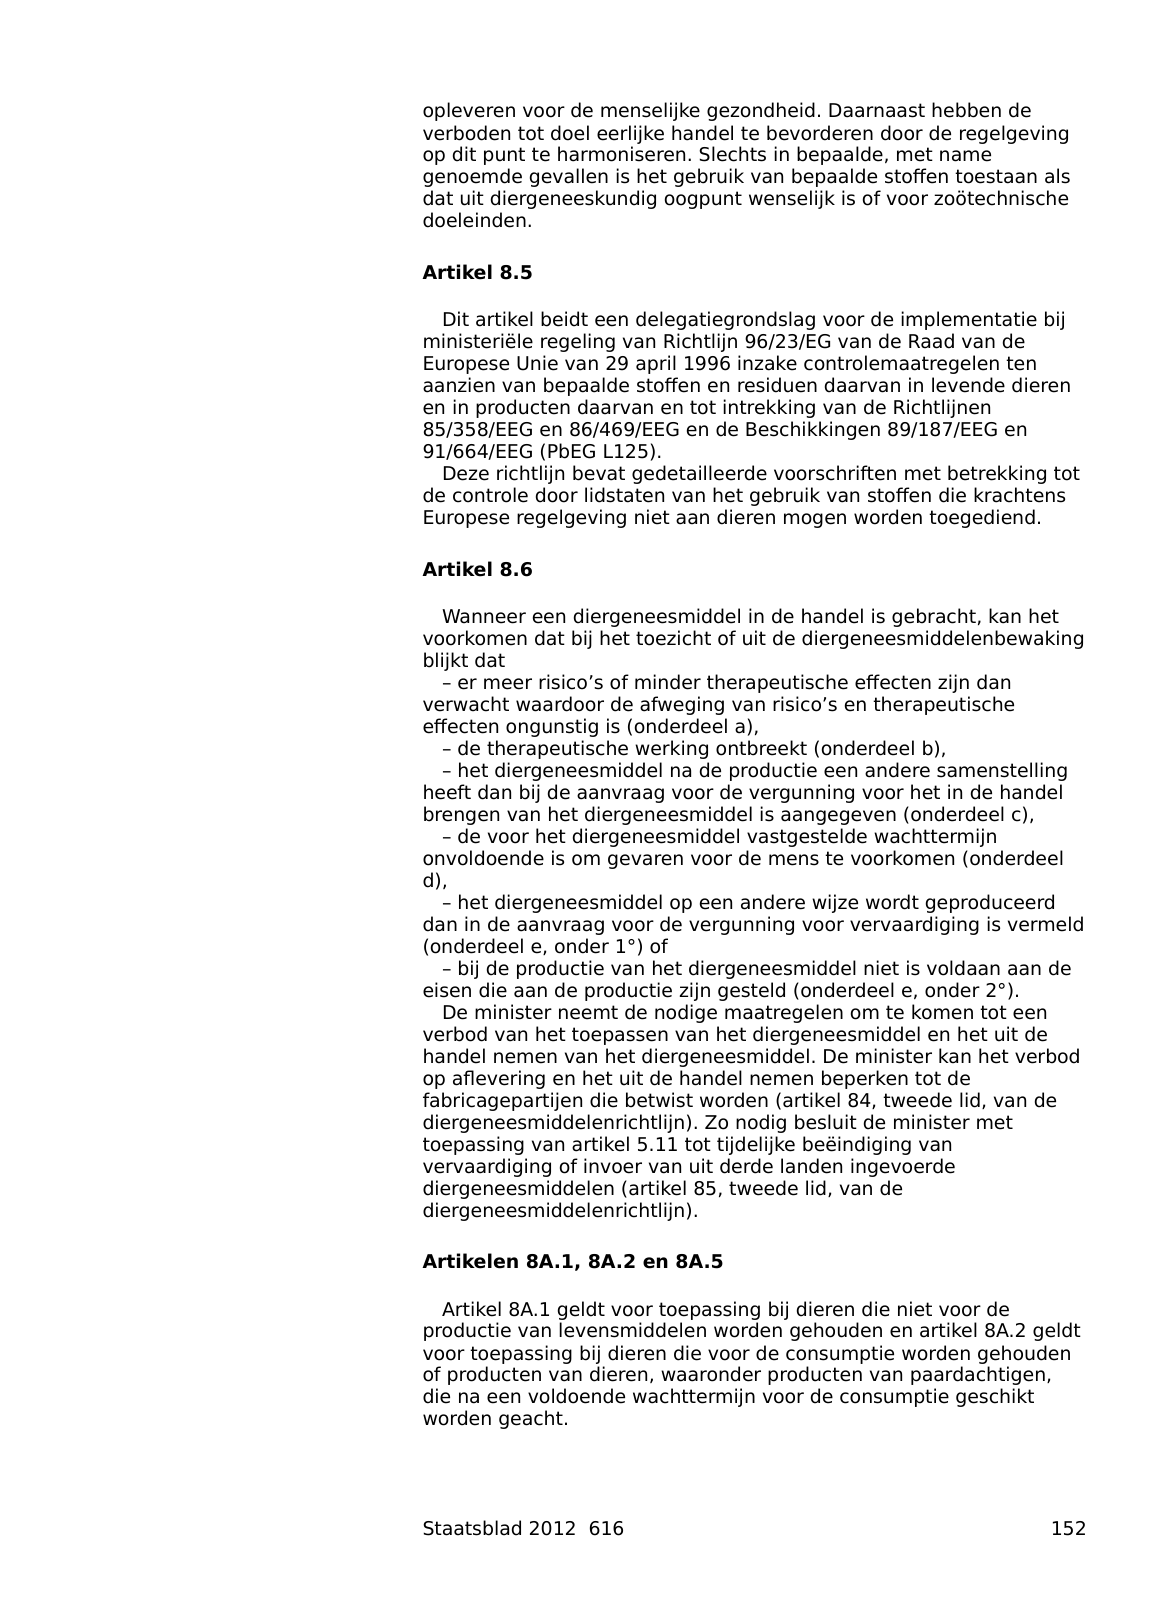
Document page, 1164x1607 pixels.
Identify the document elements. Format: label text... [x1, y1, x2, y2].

text – bij de productie van het diergeneesmiddel niet is voldaan aan de eisen die aan de productie zijn gesteld (onderdeel e, onder 2°). [422, 958, 1087, 1002]
text Wanneer een diergeneesmiddel in de handel is gebracht, kan het voorkomen dat bij het toezicht of uit de diergeneesmiddelenbewaking blijkt dat [422, 606, 1087, 672]
text De minister neemt de nodige maatregelen om te komen tot een verbod van het toepassen van het diergeneesmiddel en het uit de handel nemen van het diergeneesmiddel. De minister kan het verbod op aflevering en het uit de handel nemen beperken tot de fabricagepartijen die betwist worden (artikel 84, tweede lid, van de diergeneesmiddelenrichtlijn). Zo nodig besluit de minister met toepassing van artikel 5.11 tot tijdelijke beëindiging van vervaardiging of invoer van uit derde landen ingevoerde diergeneesmiddelen (artikel 85, tweede lid, van de diergeneesmiddelenrichtlijn). [422, 1002, 1087, 1221]
text opleveren voor de menselijke gezondheid. Daarnaast hebben de verboden tot doel eerlijke handel te bevorderen door de regelgeving op dit punt te harmoniseren. Slechts in bepaalde, met name genoemde gevallen is het gebruik van bepaalde stoffen toestaan als dat uit diergeneeskundig oogpunt wenselijk is of voor zoötechnische doeleinden. [422, 100, 1087, 232]
subtitle Artikel 8.6 [422, 559, 1087, 581]
text – de therapeutische werking ontbreekt (onderdeel b), [422, 738, 1087, 760]
text Dit artikel beidt een delegatiegrondslag voor de implementatie bij ministeriële regeling van Richtlijn 96/23/EG van de Raad van de Europese Unie van 29 april 1996 inzake controlemaatregelen ten aanzien van bepaalde stoffen en residuen daarvan in levende dieren en in producten daarvan en tot intrekking van de Richtlijnen 85/358/EEG en 86/469/EEG en de Beschikkingen 89/187/EEG en 91/664/EEG (PbEG L125). [422, 309, 1087, 463]
text Artikel 8A.1 geldt voor toepassing bij dieren die niet voor de productie van levensmiddelen worden gehouden en artikel 8A.2 geldt voor toepassing bij dieren die voor de consumptie worden gehouden of producten van dieren, waaronder producten van paardachtigen, die na een voldoende wachttermijn voor de consumptie geschikt worden geacht. [422, 1298, 1087, 1430]
subtitle Artikelen 8A.1, 8A.2 en 8A.5 [422, 1251, 1087, 1273]
text – de voor het diergeneesmiddel vastgestelde wachttermijn onvoldoende is om gevaren voor de mens te voorkomen (onderdeel d), [422, 826, 1087, 892]
text Deze richtlijn bevat gedetailleerde voorschriften met betrekking tot de controle door lidstaten van het gebruik van stoffen die krachtens Europese regelgeving niet aan dieren mogen worden toegediend. [422, 463, 1087, 529]
text – er meer risico’s of minder therapeutische effecten zijn dan verwacht waardoor de afweging van risico’s en therapeutische effecten ongunstig is (onderdeel a), [422, 672, 1087, 738]
text – het diergeneesmiddel na de productie een andere samenstelling heeft dan bij de aanvraag voor de vergunning voor het in de handel brengen van het diergeneesmiddel is aangegeven (onderdeel c), [422, 760, 1087, 826]
text – het diergeneesmiddel op een andere wijze wordt geproduceerd dan in de aanvraag voor de vergunning voor vervaardiging is vermeld (onderdeel e, onder 1°) of [422, 892, 1087, 958]
subtitle Artikel 8.5 [422, 262, 1087, 284]
